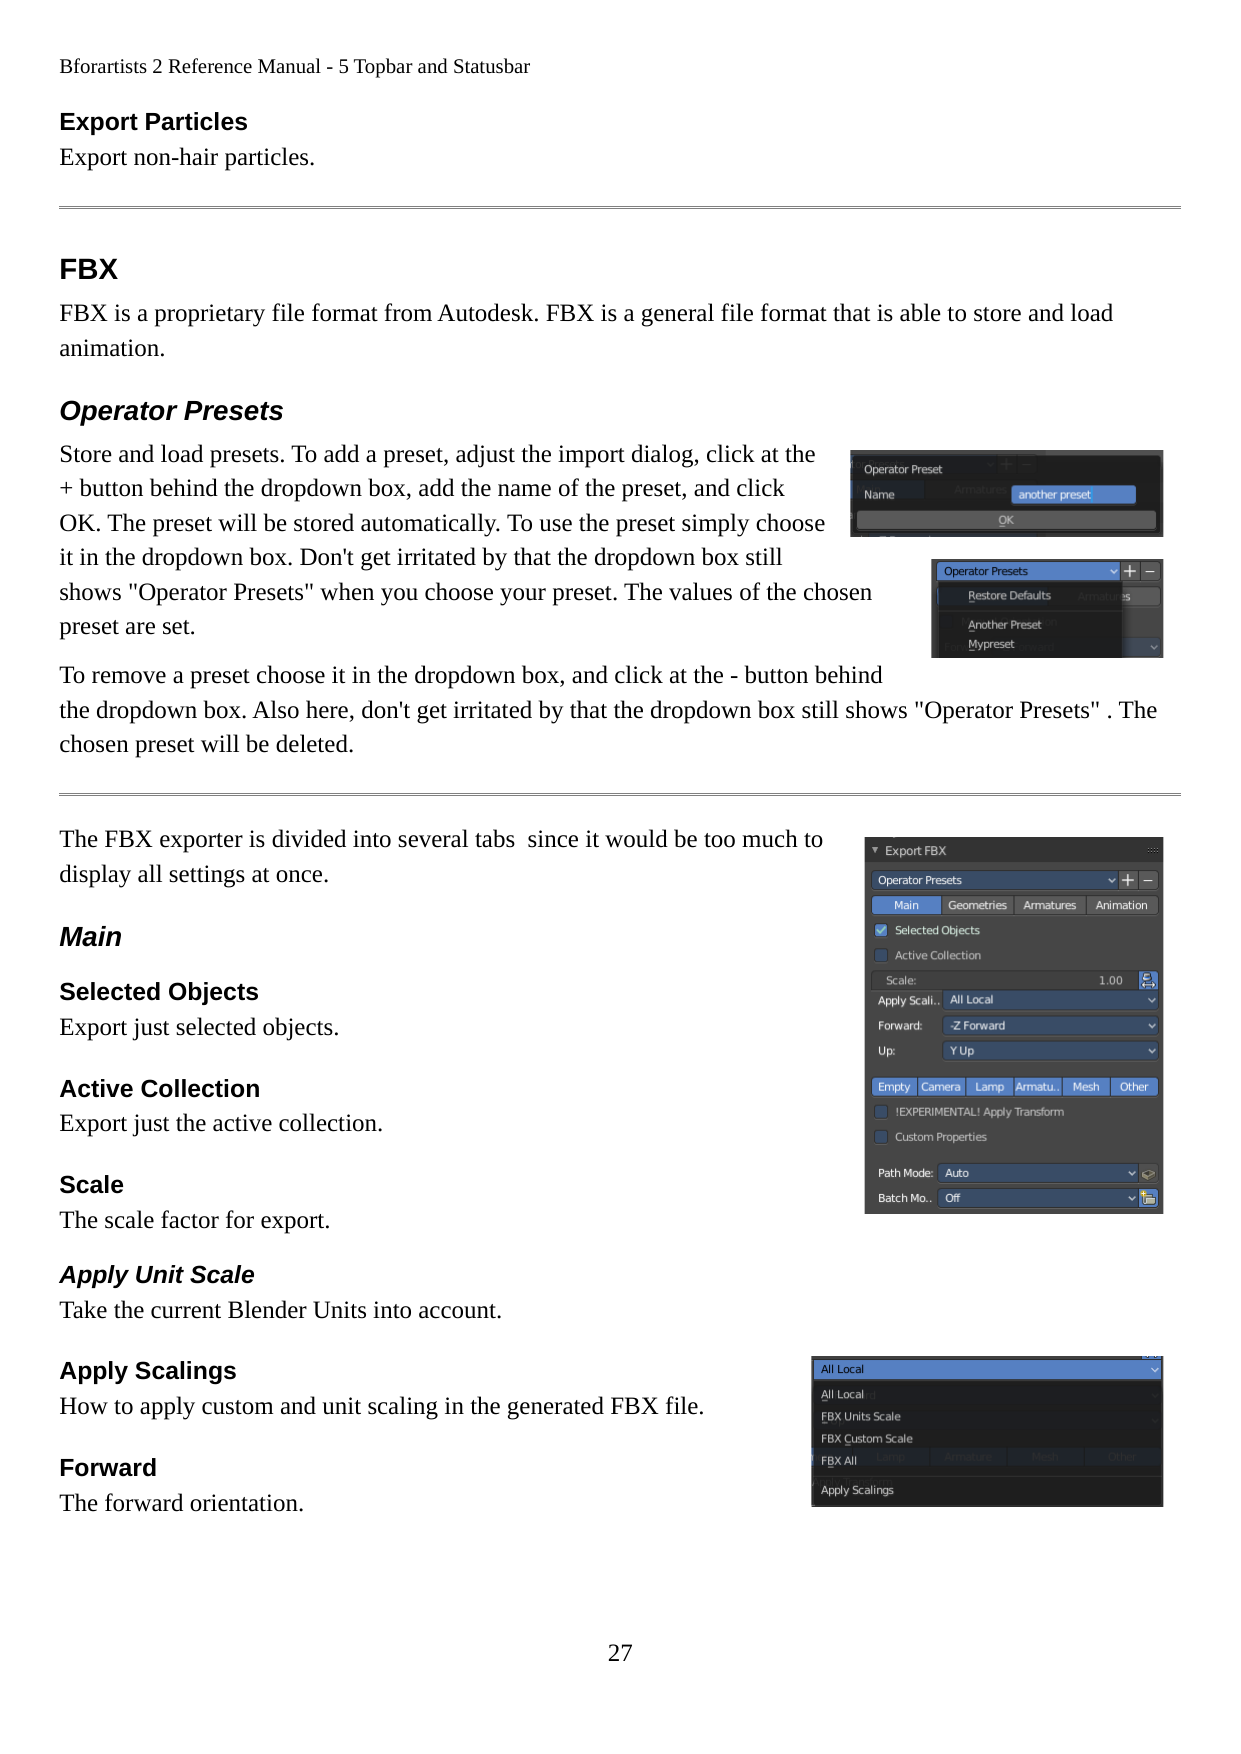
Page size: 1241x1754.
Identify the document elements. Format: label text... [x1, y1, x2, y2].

picture [811, 1356, 1164, 1507]
picture [864, 837, 1164, 1214]
subtitle Main [59, 920, 864, 952]
subtitle Apply Scalings [59, 1356, 811, 1385]
subtitle Apply Unit Scale [59, 1260, 1181, 1289]
text Export non-hair particles. [59, 142, 1181, 171]
subtitle Forward [59, 1453, 811, 1481]
subtitle Export Particles [59, 107, 1181, 136]
picture [850, 450, 1164, 537]
subtitle [1164, 1453, 1181, 1481]
subtitle Operator Presets [59, 394, 1181, 426]
picture [931, 559, 1164, 658]
subtitle Selected Objects [59, 977, 864, 1006]
subtitle [1164, 1356, 1181, 1385]
text How to apply custom and unit scaling in the generated FBX file. [59, 1391, 811, 1420]
text FBX is a proprietary file format from Autodesk. FBX is a general file format that is able to store and load animation. [59, 298, 1181, 362]
subtitle Active Collection [59, 1074, 864, 1102]
text Export just selected objects. [59, 1012, 864, 1041]
text Export just the active collection. [59, 1108, 864, 1137]
text The FBX exporter is divided into several tabs since it would be too much to display all settings at once. [59, 824, 1181, 888]
subtitle FBX [59, 252, 1181, 286]
subtitle [1164, 977, 1181, 1006]
text To remove a preset choose it in the dropdown box, and click at the - button behind the dropdown box. Also here, don't get irritated by that the dropdown box still shows "Operator Presets" . The chosen preset will be deleted. [59, 660, 1181, 758]
subtitle [1164, 1170, 1181, 1198]
subtitle Scale [59, 1170, 864, 1198]
text Take the current Blender Units into account. [59, 1295, 1181, 1324]
text The scale factor for export. [59, 1205, 1181, 1233]
subtitle [1164, 1074, 1181, 1102]
subtitle [1164, 920, 1181, 952]
text The forward orientation. [59, 1488, 1181, 1516]
text Store and load presets. To add a preset, adjust the import dialog, click at the + button behind the dropdown box, add the name of the preset, and click OK. The preset will be stored automatically. To use the preset simply choose it in the dropdown box. Don't get irritated by that the dropdown box still shows "Operator Presets" when you choose your preset. The values of the chosen preset are set. [59, 439, 1181, 640]
